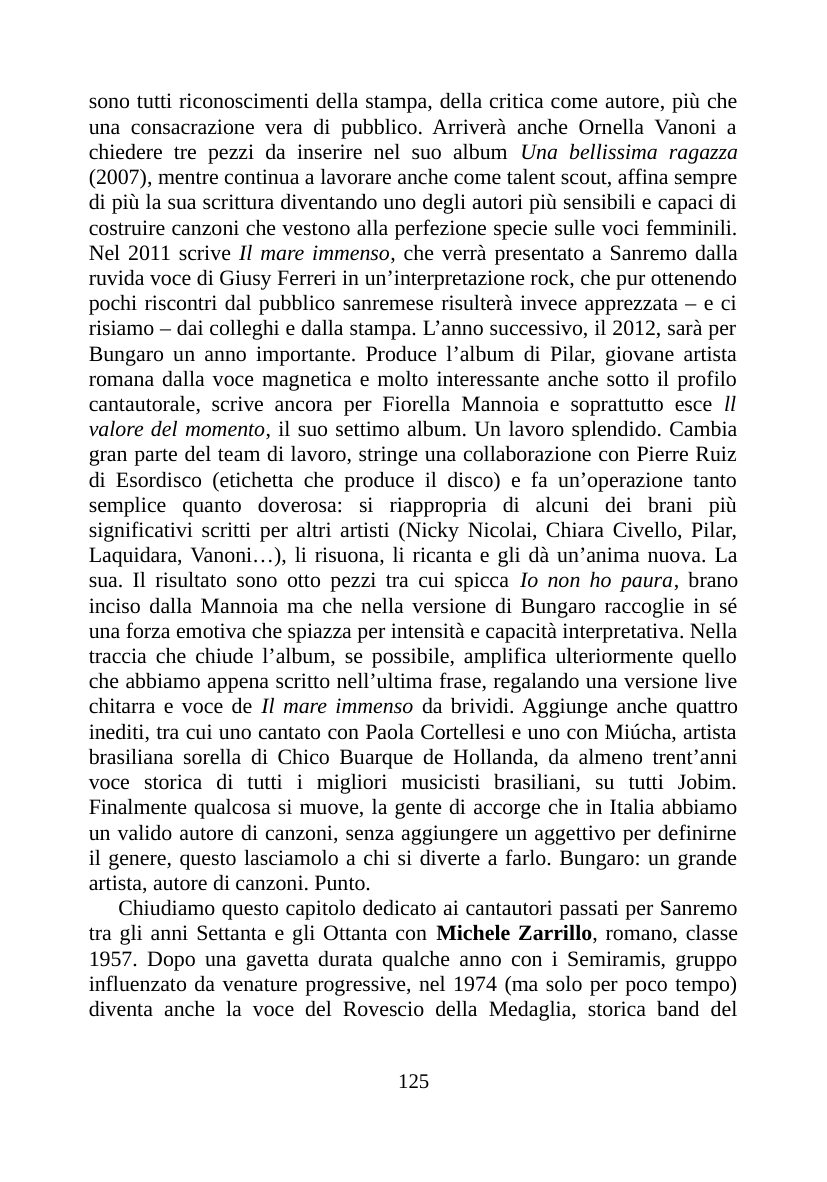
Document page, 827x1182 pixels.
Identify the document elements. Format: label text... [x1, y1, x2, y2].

text Chiudiamo questo capitolo dedicato ai cantautori passati per Sanremo tra gli anni Settanta e gli Ottanta con Michele Zarrillo, romano, classe 1957. Dopo una gavetta durata qualche anno con i Semiramis, gruppo influenzato da venature progressive, nel 1974 (ma solo per poco tempo) diventa anche la voce del Rovescio della Medaglia, storica band del [88, 895, 738, 1021]
text sono tutti riconoscimenti della stampa, della critica come autore, più che una consacrazione vera di pubblico. Arriverà anche Ornella Vanoni a chiedere tre pezzi da inserire nel suo album Una bellissima ragazza (2007), mentre continua a lavorare anche come talent scout, affina sempre di più la sua scrittura diventando uno degli autori più sensibili e capaci di costruire canzoni che vestono alla perfezione specie sulle voci femminili. Nel 2011 scrive Il mare immenso, che verrà presentato a Sanremo dalla ruvida voce di Giusy Ferreri in un’interpretazione rock, che pur ottenendo pochi riscontri dal pubblico sanremese risulterà invece apprezzata – e ci risiamo – dai colleghi e dalla stampa. L’anno successivo, il 2012, sarà per Bungaro un anno importante. Produce l’album di Pilar, giovane artista romana dalla voce magnetica e molto interessante anche sotto il profilo cantautorale, scrive ancora per Fiorella Mannoia e soprattutto esce ll valore del momento, il suo settimo album. Un lavoro splendido. Cambia gran parte del team di lavoro, stringe una collaborazione con Pierre Ruiz di Esordisco (etichetta che produce il disco) e fa un’operazione tanto semplice quanto doverosa: si riappropria di alcuni dei brani più significativi scritti per altri artisti (Nicky Nicolai, Chiara Civello, Pilar, Laquidara, Vanoni…), li risuona, li ricanta e gli dà un’anima nuova. La sua. Il risultato sono otto pezzi tra cui spicca Io non ho paura, brano inciso dalla Mannoia ma che nella versione di Bungaro raccoglie in sé una forza emotiva che spiazza per intensità e capacità interpretativa. Nella traccia che chiude l’album, se possibile, amplifica ulteriormente quello che abbiamo appena scritto nell’ultima frase, regalando una versione live chitarra e voce de Il mare immenso da brividi. Aggiunge anche quattro inediti, tra cui uno cantato con Paola Cortellesi e uno con Miúcha, artista brasiliana sorella di Chico Buarque de Hollanda, da almeno trent’anni voce storica di tutti i migliori musicisti brasiliani, su tutti Jobim. Finalmente qualcosa si muove, la gente di accorge che in Italia abbiamo un valido autore di canzoni, senza aggiungere un aggettivo per definirne il genere, questo lasciamolo a chi si diverte a farlo. Bungaro: un grande artista, autore di canzoni. Punto. [88, 88, 738, 895]
